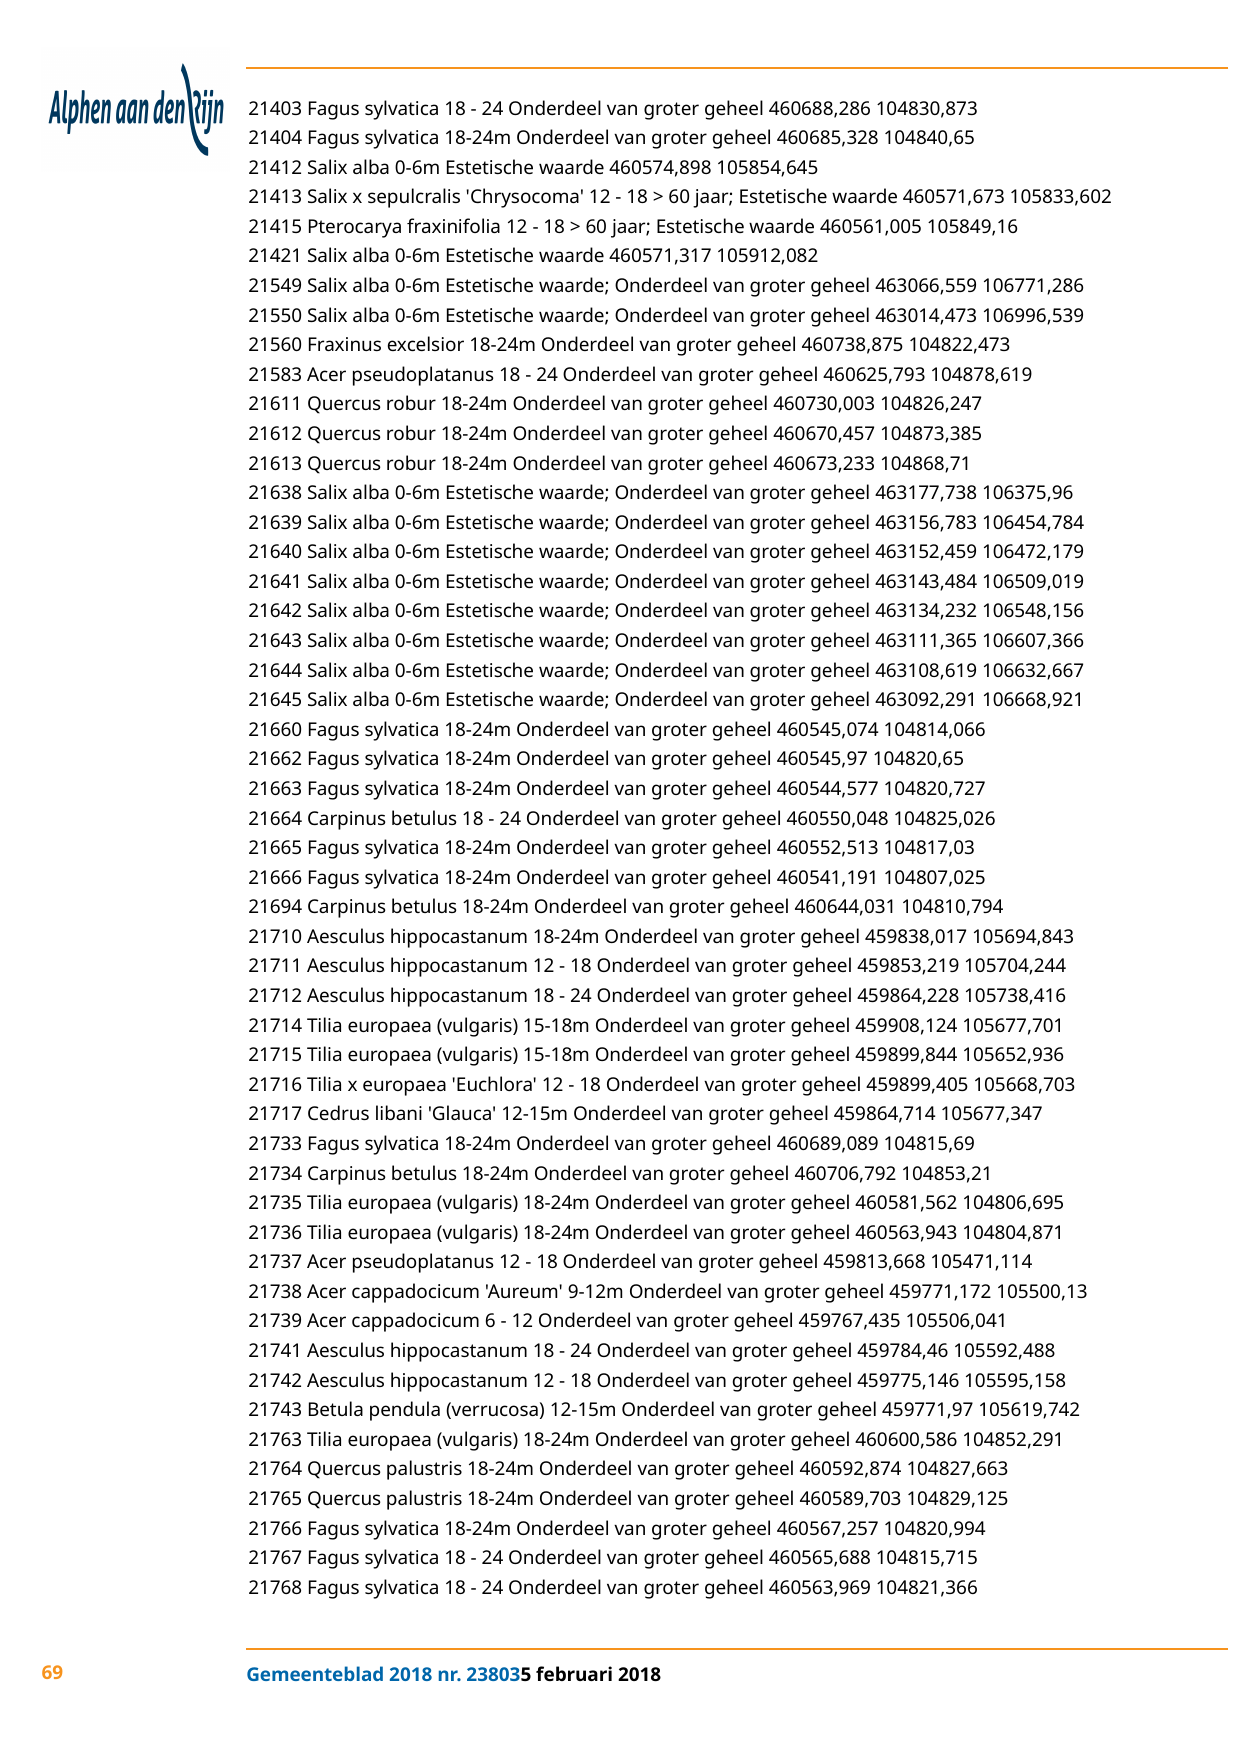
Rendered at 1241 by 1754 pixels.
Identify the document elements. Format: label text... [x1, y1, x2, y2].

text 21767 Fagus sylvatica 18 - 24 Onderdeel van groter geheel 460565,688 104815,715 [248, 1544, 1152, 1570]
text 21549 Salix alba 0-6m Estetische waarde; Onderdeel van groter geheel 463066,559 106771,286 [248, 272, 1152, 298]
text 21638 Salix alba 0-6m Estetische waarde; Onderdeel van groter geheel 463177,738 106375,96 [248, 479, 1152, 505]
text 21710 Aesculus hippocastanum 18-24m Onderdeel van groter geheel 459838,017 105694,843 [248, 923, 1152, 949]
text 21645 Salix alba 0-6m Estetische waarde; Onderdeel van groter geheel 463092,291 106668,921 [248, 686, 1152, 712]
text 21766 Fagus sylvatica 18-24m Onderdeel van groter geheel 460567,257 104820,994 [248, 1515, 1152, 1541]
text 21768 Fagus sylvatica 18 - 24 Onderdeel van groter geheel 460563,969 104821,366 [248, 1574, 1152, 1600]
text 21737 Acer pseudoplatanus 12 - 18 Onderdeel van groter geheel 459813,668 105471,114 [248, 1248, 1152, 1274]
text 21640 Salix alba 0-6m Estetische waarde; Onderdeel van groter geheel 463152,459 106472,179 [248, 538, 1152, 564]
text 21421 Salix alba 0-6m Estetische waarde 460571,317 105912,082 [248, 243, 1152, 268]
text 21641 Salix alba 0-6m Estetische waarde; Onderdeel van groter geheel 463143,484 106509,019 [248, 568, 1152, 594]
text 21664 Carpinus betulus 18 - 24 Onderdeel van groter geheel 460550,048 104825,026 [248, 805, 1152, 831]
text 21743 Betula pendula (verrucosa) 12-15m Onderdeel van groter geheel 459771,97 105619,742 [248, 1396, 1152, 1422]
text 21550 Salix alba 0-6m Estetische waarde; Onderdeel van groter geheel 463014,473 106996,539 [248, 302, 1152, 328]
text 21765 Quercus palustris 18-24m Onderdeel van groter geheel 460589,703 104829,125 [248, 1485, 1152, 1511]
text 21738 Acer cappadocicum 'Aureum' 9-12m Onderdeel van groter geheel 459771,172 105500,13 [248, 1278, 1152, 1304]
text 21560 Fraxinus excelsior 18-24m Onderdeel van groter geheel 460738,875 104822,473 [248, 331, 1152, 357]
text 21612 Quercus robur 18-24m Onderdeel van groter geheel 460670,457 104873,385 [248, 420, 1152, 446]
text 21742 Aesculus hippocastanum 12 - 18 Onderdeel van groter geheel 459775,146 105595,158 [248, 1367, 1152, 1393]
text 21733 Fagus sylvatica 18-24m Onderdeel van groter geheel 460689,089 104815,69 [248, 1130, 1152, 1156]
text 21764 Quercus palustris 18-24m Onderdeel van groter geheel 460592,874 104827,663 [248, 1456, 1152, 1481]
text 21763 Tilia europaea (vulgaris) 18-24m Onderdeel van groter geheel 460600,586 104852,291 [248, 1426, 1152, 1452]
text 21412 Salix alba 0-6m Estetische waarde 460574,898 105854,645 [248, 154, 1152, 180]
text 21413 Salix x sepulcralis 'Chrysocoma' 12 - 18 > 60 jaar; Estetische waarde 460571,673 105833,602 [248, 183, 1152, 209]
text 21583 Acer pseudoplatanus 18 - 24 Onderdeel van groter geheel 460625,793 104878,619 [248, 361, 1152, 387]
text 21694 Carpinus betulus 18-24m Onderdeel van groter geheel 460644,031 104810,794 [248, 893, 1152, 919]
text 21741 Aesculus hippocastanum 18 - 24 Onderdeel van groter geheel 459784,46 105592,488 [248, 1337, 1152, 1363]
text 21665 Fagus sylvatica 18-24m Onderdeel van groter geheel 460552,513 104817,03 [248, 834, 1152, 860]
text 21404 Fagus sylvatica 18-24m Onderdeel van groter geheel 460685,328 104840,65 [248, 124, 1152, 150]
text 21660 Fagus sylvatica 18-24m Onderdeel van groter geheel 460545,074 104814,066 [248, 716, 1152, 742]
text 21736 Tilia europaea (vulgaris) 18-24m Onderdeel van groter geheel 460563,943 104804,871 [248, 1219, 1152, 1245]
text 21714 Tilia europaea (vulgaris) 15-18m Onderdeel van groter geheel 459908,124 105677,701 [248, 1012, 1152, 1038]
text 21712 Aesculus hippocastanum 18 - 24 Onderdeel van groter geheel 459864,228 105738,416 [248, 982, 1152, 1008]
text 21716 Tilia x europaea 'Euchlora' 12 - 18 Onderdeel van groter geheel 459899,405 105668,703 [248, 1071, 1152, 1097]
text 21735 Tilia europaea (vulgaris) 18-24m Onderdeel van groter geheel 460581,562 104806,695 [248, 1189, 1152, 1215]
text 21662 Fagus sylvatica 18-24m Onderdeel van groter geheel 460545,97 104820,65 [248, 746, 1152, 771]
text 21663 Fagus sylvatica 18-24m Onderdeel van groter geheel 460544,577 104820,727 [248, 775, 1152, 801]
text 21643 Salix alba 0-6m Estetische waarde; Onderdeel van groter geheel 463111,365 106607,366 [248, 627, 1152, 653]
picture [41, 47, 231, 172]
text 21613 Quercus robur 18-24m Onderdeel van groter geheel 460673,233 104868,71 [248, 450, 1152, 476]
text 21711 Aesculus hippocastanum 12 - 18 Onderdeel van groter geheel 459853,219 105704,244 [248, 953, 1152, 978]
text 21717 Cedrus libani 'Glauca' 12-15m Onderdeel van groter geheel 459864,714 105677,347 [248, 1101, 1152, 1126]
text 21639 Salix alba 0-6m Estetische waarde; Onderdeel van groter geheel 463156,783 106454,784 [248, 509, 1152, 535]
text 21739 Acer cappadocicum 6 - 12 Onderdeel van groter geheel 459767,435 105506,041 [248, 1308, 1152, 1333]
text 21415 Pterocarya fraxinifolia 12 - 18 > 60 jaar; Estetische waarde 460561,005 105849,16 [248, 213, 1152, 239]
text 21715 Tilia europaea (vulgaris) 15-18m Onderdeel van groter geheel 459899,844 105652,936 [248, 1041, 1152, 1067]
text 21642 Salix alba 0-6m Estetische waarde; Onderdeel van groter geheel 463134,232 106548,156 [248, 598, 1152, 623]
text 21403 Fagus sylvatica 18 - 24 Onderdeel van groter geheel 460688,286 104830,873 [248, 95, 1152, 121]
text 21734 Carpinus betulus 18-24m Onderdeel van groter geheel 460706,792 104853,21 [248, 1160, 1152, 1186]
text 21611 Quercus robur 18-24m Onderdeel van groter geheel 460730,003 104826,247 [248, 391, 1152, 416]
text 21666 Fagus sylvatica 18-24m Onderdeel van groter geheel 460541,191 104807,025 [248, 864, 1152, 890]
text 21644 Salix alba 0-6m Estetische waarde; Onderdeel van groter geheel 463108,619 106632,667 [248, 657, 1152, 683]
